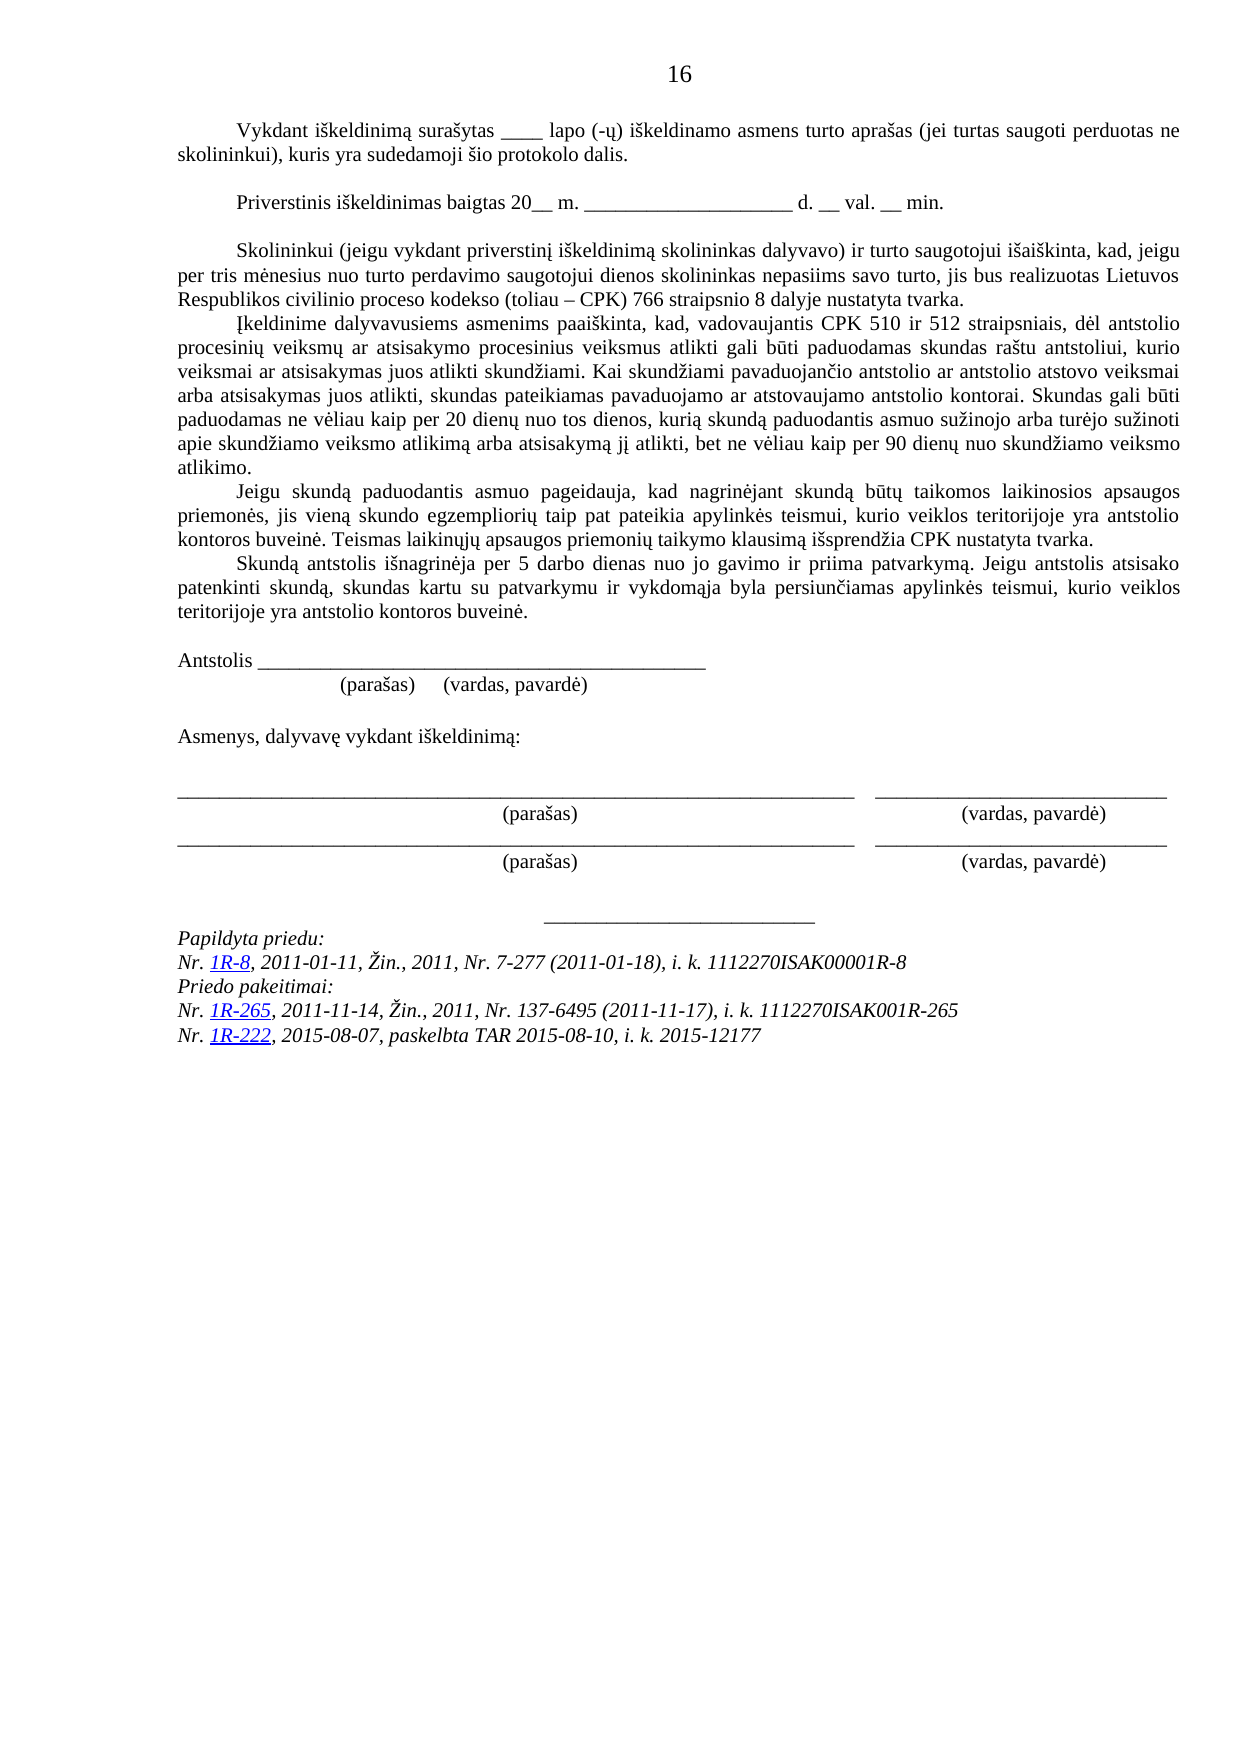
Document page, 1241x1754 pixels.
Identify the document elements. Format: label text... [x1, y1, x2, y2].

text Priedo pakeitimai: [177, 974, 1181, 998]
text Jeigu skundą paduodantis asmuo pageidauja, kad nagrinėjant skundą būtų taikomos laikinosios apsaugos priemonės, jis vieną skundo egzempliorių taip pat pateikia apylinkės teismui, kurio veiklos teritorijoje yra antstolio kontoros buveinė. Teismas laikinųjų apsaugos priemonių taikymo klausimą išsprendžia CPK nustatyta tvarka. [177, 479, 1181, 551]
text Nr. 1R-265, 2011-11-14, Žin., 2011, Nr. 137-6495 (2011-11-17), i. k. 1112270ISAK001R-265 [177, 998, 1181, 1022]
text _________________________________________________________________ ____________________________ [177, 825, 1181, 849]
text Vykdant iškeldinimą surašytas ____ lapo (-ų) iškeldinamo asmens turto aprašas (jei turtas saugoti perduotas ne skolininkui), kuris yra sudedamoji šio protokolo dalis. [177, 118, 1181, 166]
text (parašas) (vardas, pavardė) [340, 672, 1181, 696]
text __________________________ [177, 902, 1181, 926]
text Nr. 1R-222, 2015-08-07, paskelbta TAR 2015-08-10, i. k. 2015-12177 [177, 1022, 1181, 1047]
text Skolininkui (jeigu vykdant priverstinį iškeldinimą skolininkas dalyvavo) ir turto saugotojui išaiškinta, kad, jeigu per tris mėnesius nuo turto perdavimo saugotojui dienos skolininkas nepasiims savo turto, jis bus realizuotas Lietuvos Respublikos civilinio proceso kodekso (toliau – CPK) 766 straipsnio 8 dalyje nustatyta tvarka. [177, 238, 1181, 311]
text Įkeldinime dalyvavusiems asmenims paaiškinta, kad, vadovaujantis CPK 510 ir 512 straipsniais, dėl antstolio procesinių veiksmų ar atsisakymo procesinius veiksmus atlikti gali būti paduodamas skundas raštu antstoliui, kurio veiksmai ar atsisakymas juos atlikti skundžiami. Kai skundžiami pavaduojančio antstolio ar antstolio atstovo veiksmai arba atsisakymas juos atlikti, skundas pateikiamas pavaduojamo ar atstovaujamo antstolio kontorai. Skundas gali būti paduodamas ne vėliau kaip per 20 dienų nuo tos dienos, kurią skundą paduodantis asmuo sužinojo arba turėjo sužinoti apie skundžiamo veiksmo atlikimą arba atsisakymą jį atlikti, bet ne vėliau kaip per 90 dienų nuo skundžiamo veiksmo atlikimo. [177, 311, 1181, 479]
text Nr. 1R-8, 2011-01-11, Žin., 2011, Nr. 7-277 (2011-01-18), i. k. 1112270ISAK00001R-8 [177, 950, 1181, 974]
text Asmenys, dalyvavę vykdant iškeldinimą: [177, 724, 1181, 748]
text Antstolis ___________________________________________ [177, 647, 1181, 672]
text Skundą antstolis išnagrinėja per 5 darbo dienas nuo jo gavimo ir priima patvarkymą. Jeigu antstolis atsisako patenkinti skundą, skundas kartu su patvarkymu ir vykdomąja byla persiunčiamas apylinkės teismui, kurio veiklos teritorijoje yra antstolio kontoros buveinė. [177, 551, 1181, 623]
text (parašas) (vardas, pavardė) [177, 849, 1181, 873]
text Papildyta priedu: [177, 926, 1181, 950]
text Priverstinis iškeldinimas baigtas 20__ m. ____________________ d. __ val. __ min. [177, 190, 1181, 214]
text (parašas) (vardas, pavardė) [177, 801, 1181, 825]
text _________________________________________________________________ ____________________________ [177, 777, 1181, 801]
